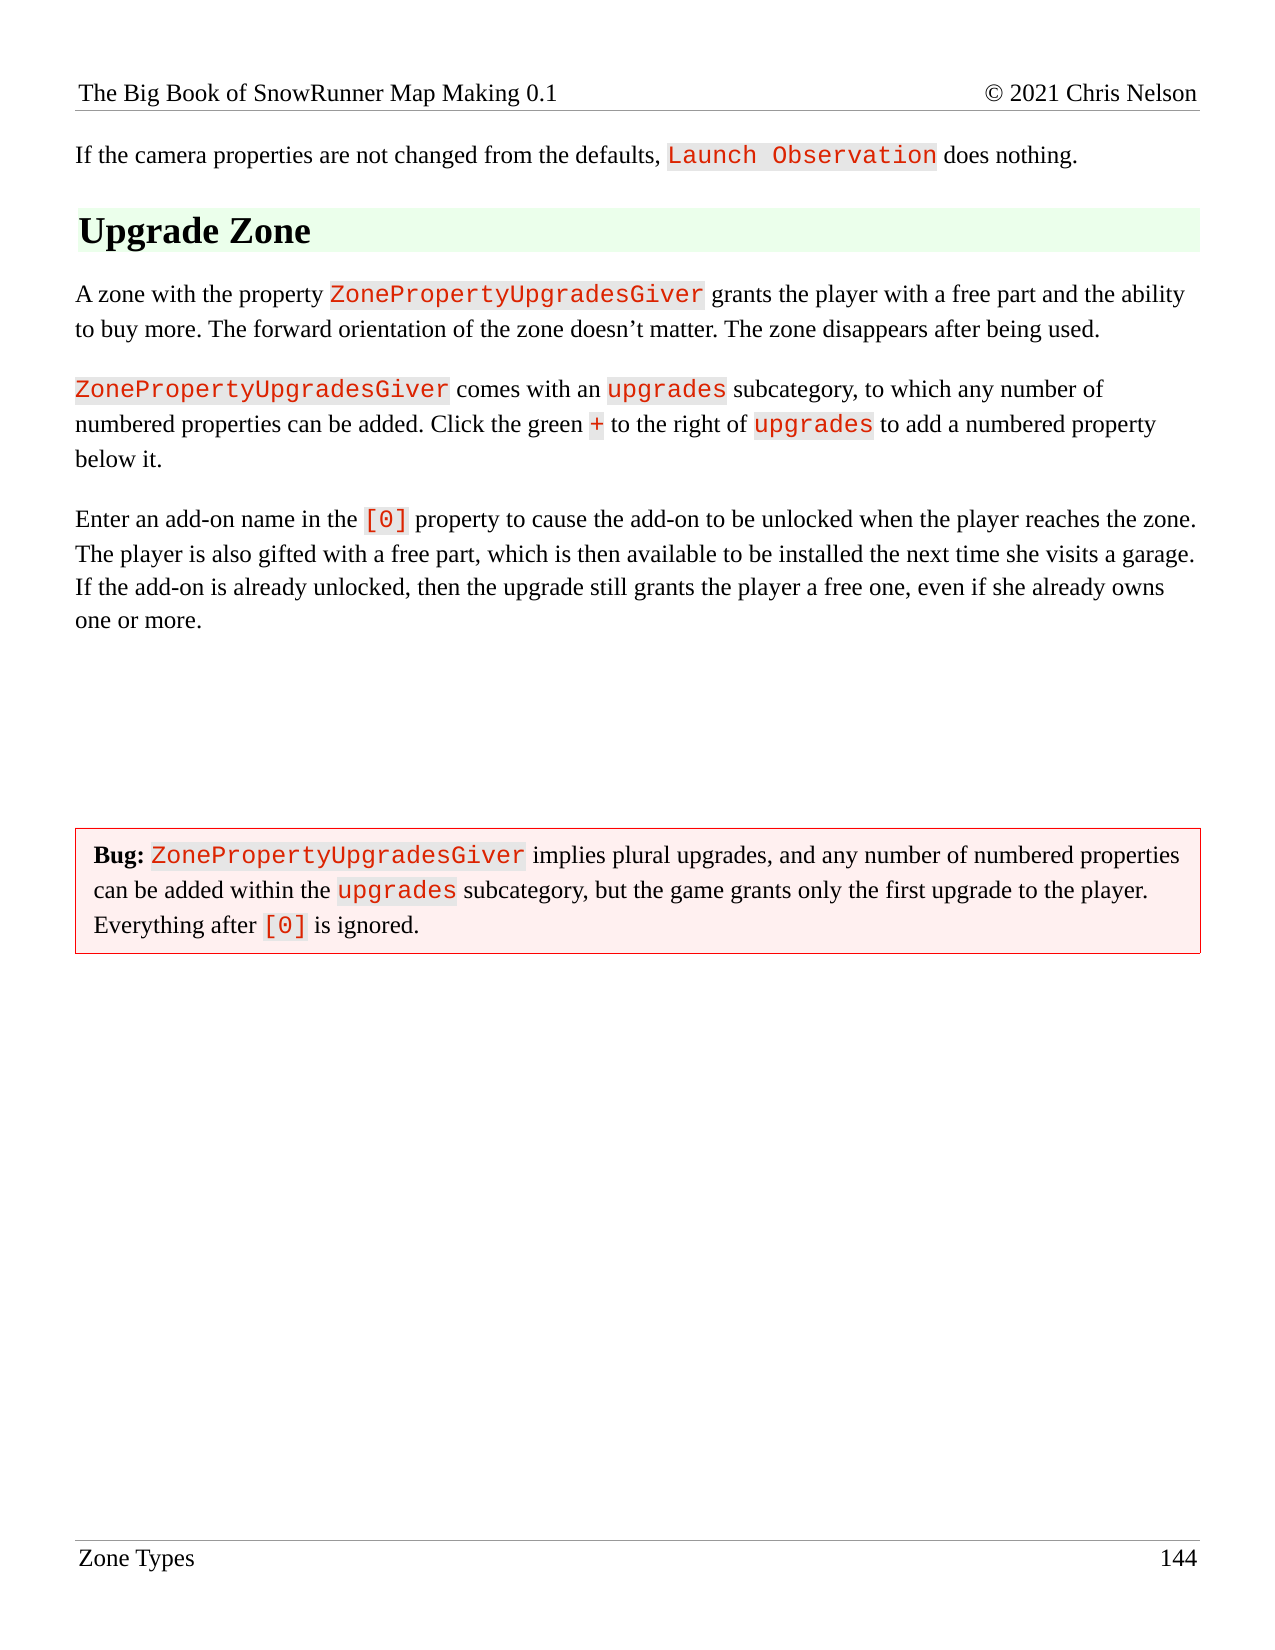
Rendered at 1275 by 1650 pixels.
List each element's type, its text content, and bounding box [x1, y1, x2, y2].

subtitle Upgrade Zone [78, 208, 1200, 252]
text Enter an add-on name in the [0] property to cause the add-on to be unlocked when the player reaches the zone. The player is also gifted with a free part, which is then available to be installed the next time she visits a garage. If the add-on is already unlocked, then the upgrade still grants the player a free one, even if she already owns one or more. [75, 504, 1200, 634]
list ZonePropertyUpgradesGiver implies plural upgrades, and any number of numbered properties can be added within the upgrades subcategory, but the game grants only the first upgrade to the player. Everything after [0] is ignored. [76, 829, 1200, 953]
text A zone with the property ZonePropertyUpgradesGiver grants the player with a free part and the ability to buy more. The forward orientation of the zone doesn’t matter. The zone disappears after being used. [75, 279, 1200, 343]
text ZonePropertyUpgradesGiver comes with an upgrades subcategory, to which any number of numbered properties can be added. Click the green + to the right of upgrades to add a numbered property below it. [75, 374, 1200, 473]
text If the camera properties are not changed from the defaults, Launch Observation does nothing. [75, 140, 1200, 171]
